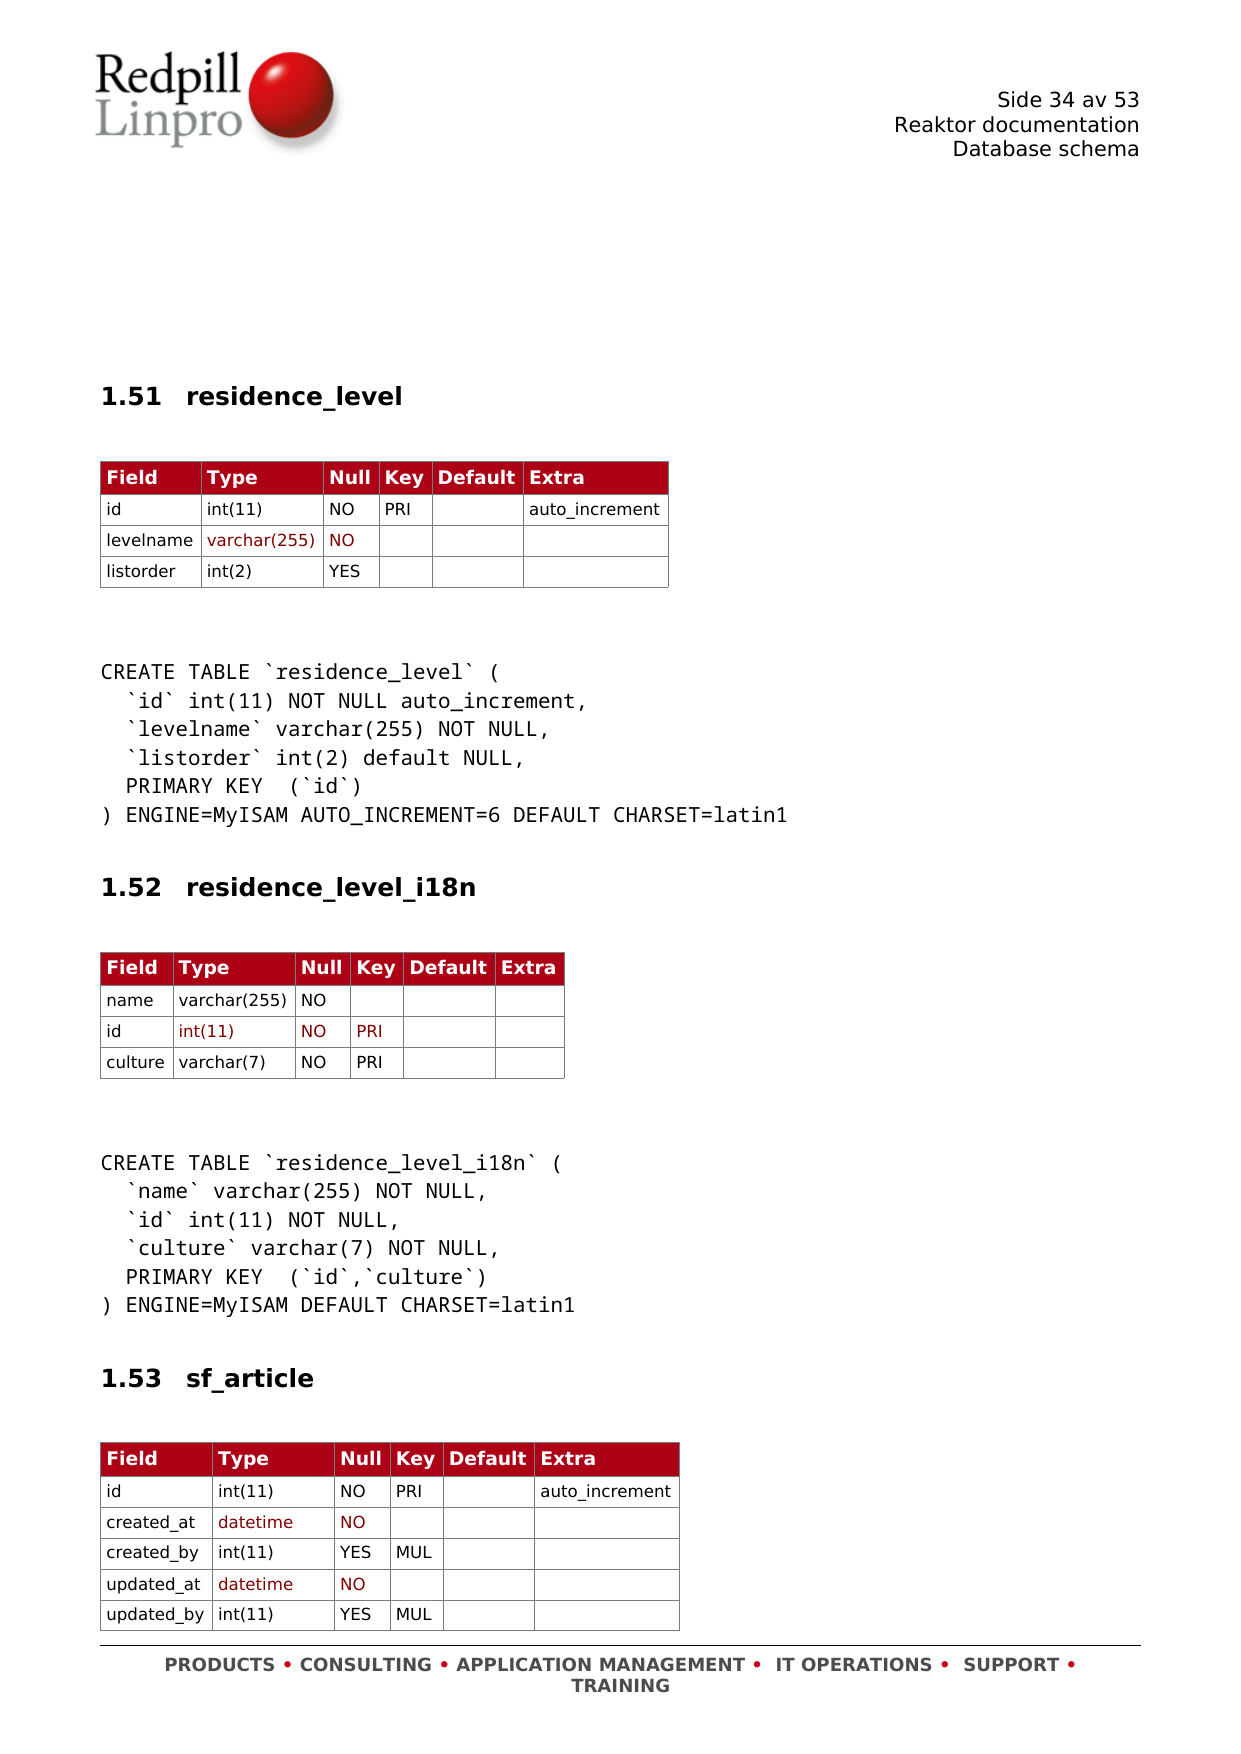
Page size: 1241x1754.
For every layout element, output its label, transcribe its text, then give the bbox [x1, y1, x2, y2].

table_cell [535, 1508, 679, 1538]
table_cell MUL [391, 1601, 443, 1630]
table_cell NO [296, 1048, 350, 1078]
text `listorder` int(2) default NULL, [100, 743, 1140, 771]
text `name` varchar(255) NOT NULL, [100, 1177, 1140, 1205]
table_header Type [202, 462, 323, 494]
text ) ENGINE=MyISAM AUTO_INCREMENT=6 DEFAULT CHARSET=latin1 [100, 800, 1140, 828]
table_cell int(11) [202, 495, 323, 525]
table_header Type [174, 953, 295, 985]
table_cell [444, 1570, 534, 1599]
table_cell [433, 526, 523, 556]
table_cell MUL [391, 1539, 443, 1568]
table_cell int(11) [213, 1477, 334, 1507]
table_header Key [351, 953, 403, 985]
text PRIMARY KEY (`id`) [100, 771, 1140, 800]
table_cell [380, 526, 432, 556]
table_cell varchar(7) [174, 1048, 295, 1078]
table_cell auto_increment [524, 495, 668, 525]
table_cell [496, 1017, 564, 1047]
table_cell datetime [213, 1570, 334, 1599]
table_cell [404, 1048, 495, 1078]
text ) ENGINE=MyISAM DEFAULT CHARSET=latin1 [100, 1290, 1140, 1319]
table_cell PRI [351, 1048, 403, 1078]
table_header Key [380, 462, 432, 494]
table_cell NO [296, 986, 350, 1016]
text CREATE TABLE `residence_level` ( [100, 657, 1140, 686]
table_cell [496, 986, 564, 1016]
text `id` int(11) NOT NULL auto_increment, [100, 686, 1140, 714]
table_cell int(2) [202, 557, 323, 587]
table_cell [391, 1508, 443, 1538]
table_header Default [404, 953, 495, 985]
table_cell NO [335, 1570, 390, 1599]
table_cell [444, 1539, 534, 1568]
table_cell updated_by [101, 1601, 212, 1630]
table_header Field [101, 953, 173, 985]
table_cell levelname [101, 526, 201, 556]
table_header Null [335, 1443, 390, 1476]
table_header Key [391, 1443, 443, 1476]
table_cell [444, 1477, 534, 1507]
table_cell PRI [391, 1477, 443, 1507]
table_cell YES [324, 557, 379, 587]
table_cell created_by [101, 1539, 212, 1568]
table_header Null [324, 462, 379, 494]
table_cell [535, 1601, 679, 1630]
table_header Null [296, 953, 350, 985]
table_cell auto_increment [535, 1477, 679, 1507]
table_cell [444, 1601, 534, 1630]
text PRIMARY KEY (`id`,`culture`) [100, 1262, 1140, 1290]
table_cell id [101, 495, 201, 525]
table_cell [404, 1017, 495, 1047]
table_cell NO [335, 1477, 390, 1507]
text CREATE TABLE `residence_level_i18n` ( [100, 1148, 1140, 1177]
subtitle residence_level_i18n [100, 873, 1140, 902]
table_cell culture [101, 1048, 173, 1078]
subtitle sf_article [100, 1364, 1140, 1393]
table_cell NO [324, 526, 379, 556]
picture [84, 38, 346, 160]
table_cell varchar(255) [202, 526, 323, 556]
table_cell [351, 986, 403, 1016]
table_cell [524, 526, 668, 556]
table_cell updated_at [101, 1570, 212, 1599]
table_cell created_at [101, 1508, 212, 1538]
table_cell [391, 1570, 443, 1599]
table_cell [524, 557, 668, 587]
table_header Extra [496, 953, 564, 985]
table_header Field [101, 1443, 212, 1476]
table_header Default [444, 1443, 534, 1476]
table_cell name [101, 986, 173, 1016]
table_cell NO [296, 1017, 350, 1047]
text `levelname` varchar(255) NOT NULL, [100, 714, 1140, 743]
table_cell int(11) [213, 1539, 334, 1568]
table_cell NO [335, 1508, 390, 1538]
table_cell datetime [213, 1508, 334, 1538]
table_cell [535, 1570, 679, 1599]
table_cell [380, 557, 432, 587]
table_header Extra [535, 1443, 679, 1476]
table_header Default [433, 462, 523, 494]
text `id` int(11) NOT NULL, [100, 1205, 1140, 1233]
table_cell YES [335, 1601, 390, 1630]
table_cell [404, 986, 495, 1016]
table_cell [535, 1539, 679, 1568]
table_cell [433, 557, 523, 587]
table_cell id [101, 1017, 173, 1047]
table_cell PRI [380, 495, 432, 525]
text `culture` varchar(7) NOT NULL, [100, 1233, 1140, 1262]
table_cell NO [324, 495, 379, 525]
table_cell int(11) [213, 1601, 334, 1630]
table_cell id [101, 1477, 212, 1507]
table_cell varchar(255) [174, 986, 295, 1016]
table_cell [444, 1508, 534, 1538]
table_cell PRI [351, 1017, 403, 1047]
table_cell YES [335, 1539, 390, 1568]
table_cell [496, 1048, 564, 1078]
table_cell listorder [101, 557, 201, 587]
table_cell int(11) [174, 1017, 295, 1047]
table_header Field [101, 462, 201, 494]
subtitle residence_level [100, 382, 1140, 412]
table_header Type [213, 1443, 334, 1476]
table_header Extra [524, 462, 668, 494]
table_cell [433, 495, 523, 525]
